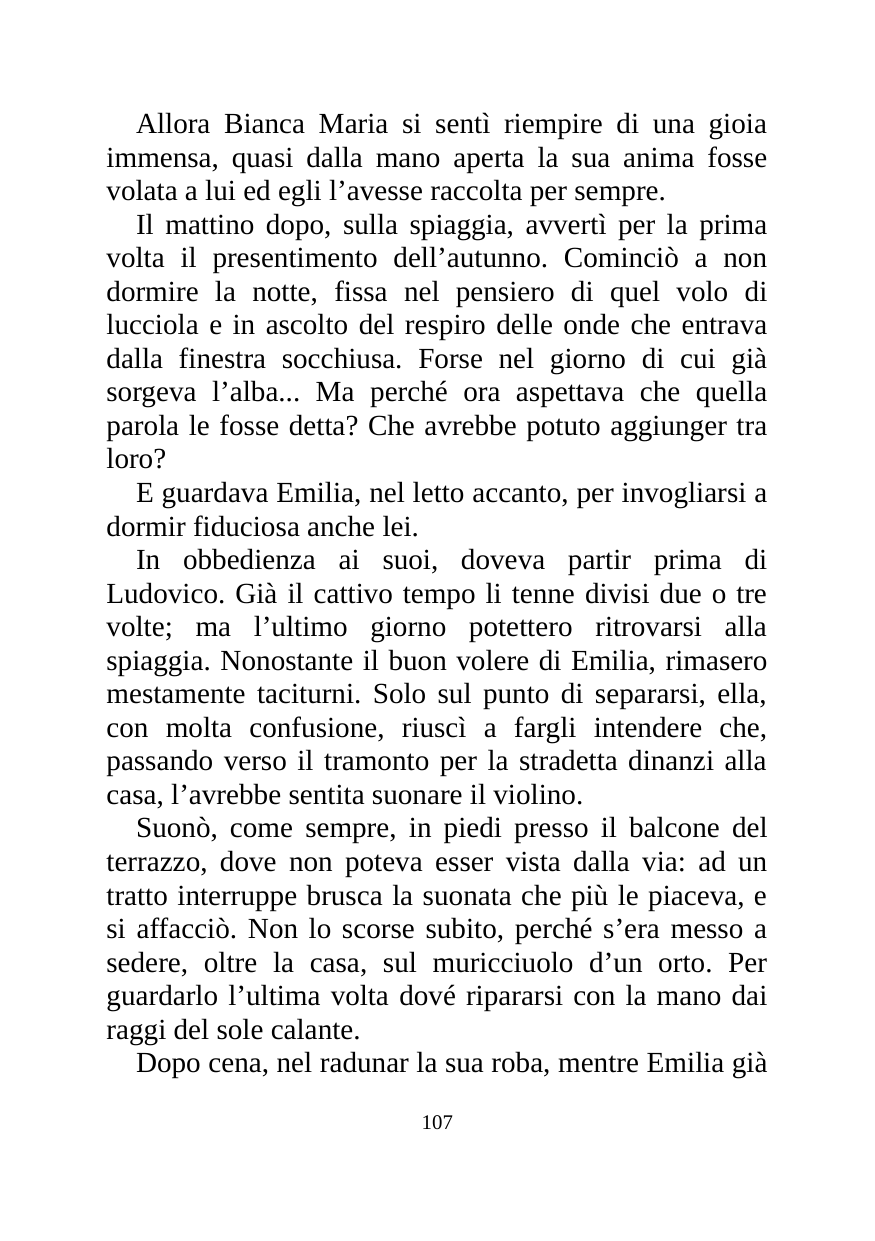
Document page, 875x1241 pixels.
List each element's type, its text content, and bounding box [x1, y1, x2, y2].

text Dopo cena, nel radunar la sua roba, mentre Emilia già [106, 1045, 768, 1079]
text Suonò, come sempre, in piedi presso il balcone del terrazzo, dove non poteva esser vista dalla via: ad un tratto interruppe brusca la suonata che più le piaceva, e si affacciò. Non lo scorse subito, perché s’era messo a sedere, oltre la casa, sul muricciuolo d’un orto. Per guardarlo l’ultima volta dové ripararsi con la mano dai raggi del sole calante. [106, 811, 768, 1045]
text In obbedienza ai suoi, doveva partir prima di Ludovico. Già il cattivo tempo li tenne divisi due o tre volte; ma l’ultimo giorno potettero ritrovarsi alla spiaggia. Nonostante il buon volere di Emilia, rimasero mestamente taciturni. Solo sul punto di separarsi, ella, con molta confusione, riuscì a fargli intendere che, passando verso il tramonto per la stradetta dinanzi alla casa, l’avrebbe sentita suonare il violino. [106, 542, 768, 811]
text Il mattino dopo, sulla spiaggia, avvertì per la prima volta il presentimento dell’autunno. Cominciò a non dormire la notte, fissa nel pensiero di quel volo di lucciola e in ascolto del respiro delle onde che entrava dalla finestra socchiusa. Forse nel giorno di cui già sorgeva l’alba... Ma perché ora aspettava che quella parola le fosse detta? Che avrebbe potuto aggiunger tra loro? [106, 207, 768, 475]
text E guardava Emilia, nel letto accanto, per invogliarsi a dormir fiduciosa anche lei. [106, 475, 768, 542]
text Allora Bianca Maria si sentì riempire di una gioia immensa, quasi dalla mano aperta la sua anima fosse volata a lui ed egli l’avesse raccolta per sempre. [106, 106, 768, 207]
